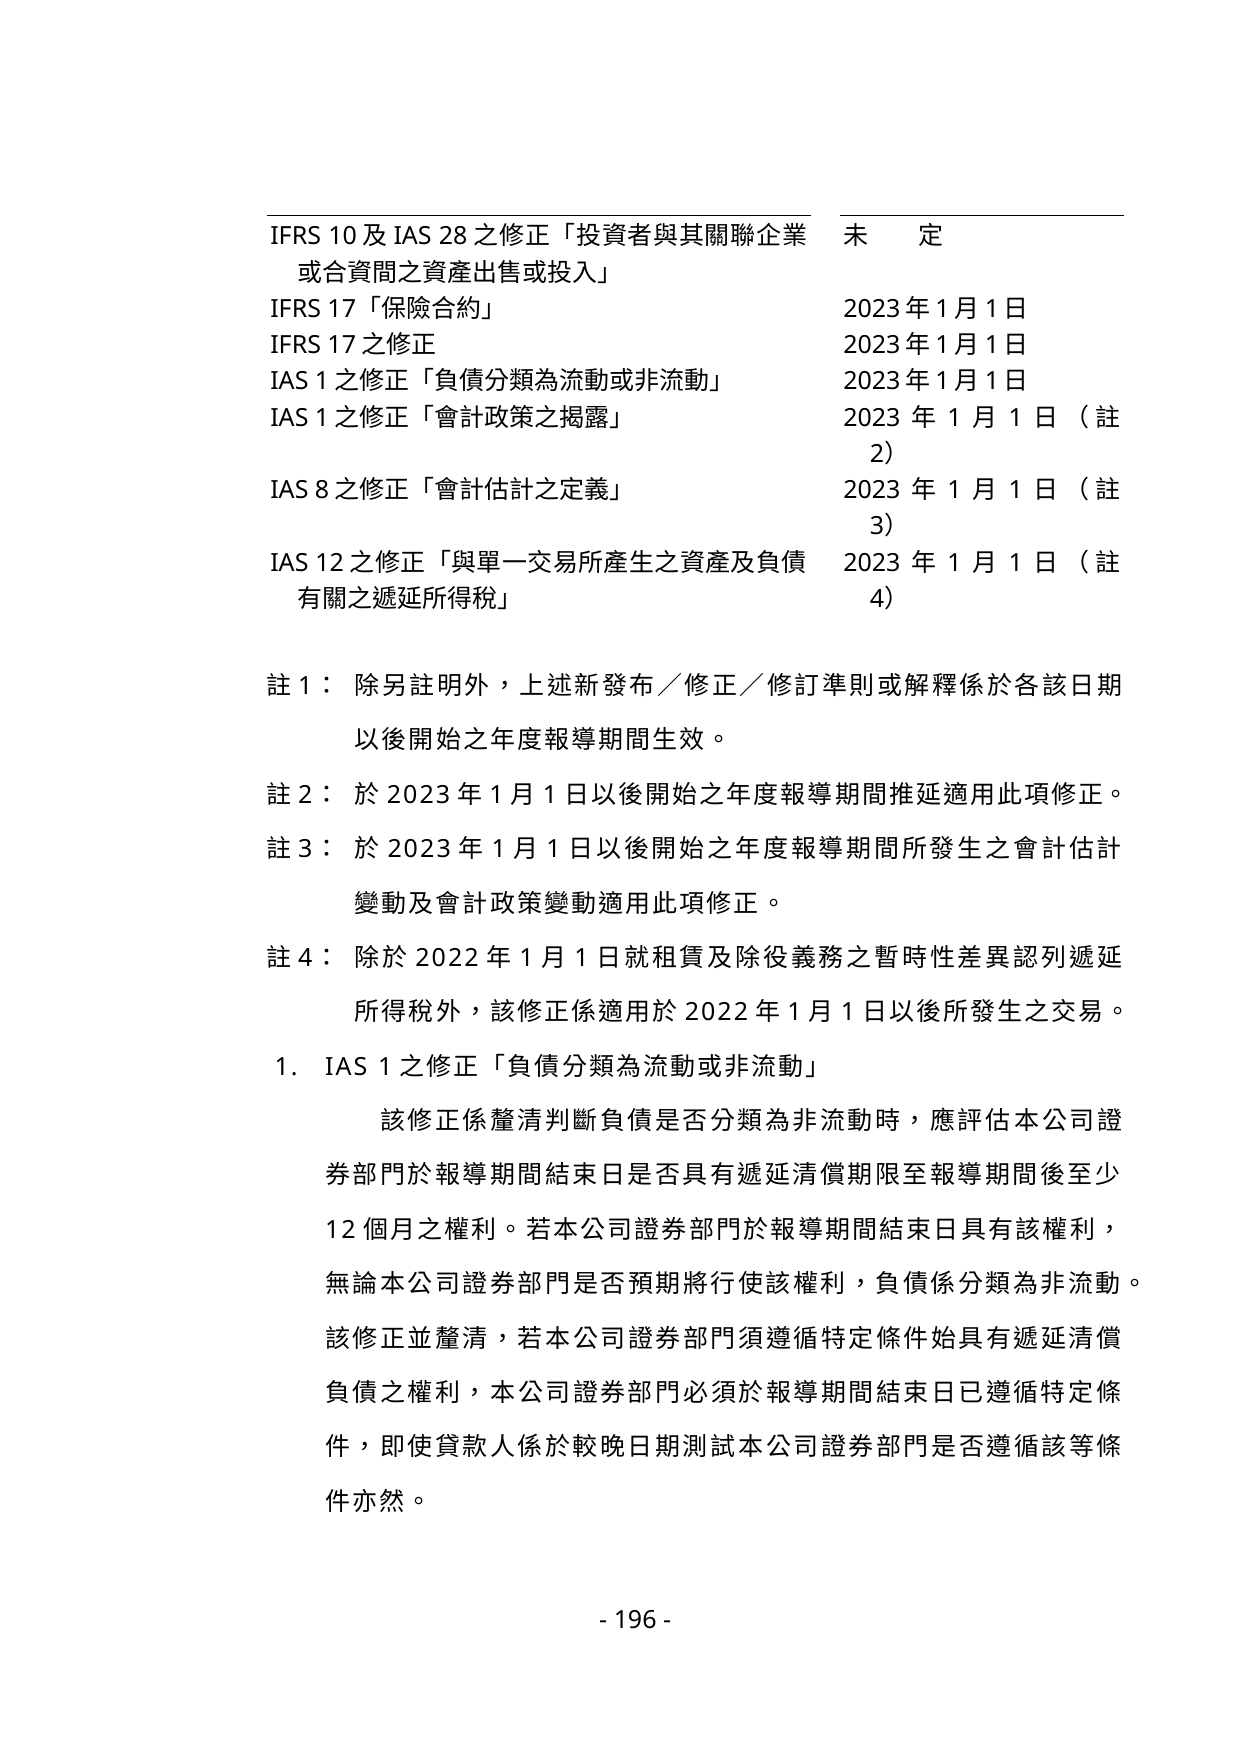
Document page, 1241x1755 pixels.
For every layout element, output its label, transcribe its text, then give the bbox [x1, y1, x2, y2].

table_cell [811, 361, 840, 397]
text 註4： 除於2022年1月1日就租賃及除役義務之暫時性差異認列遞延所得稅外，該修正係適用於2022年1月1日以後所發生之交易。 [266, 937, 1122, 1028]
table_cell 2023年1月1日（註4） [840, 542, 1123, 614]
table_cell [811, 325, 840, 361]
table_cell IFRS 17「保險合約」 [267, 288, 811, 324]
table_cell 2023年1月1日（註3） [840, 470, 1123, 542]
table_cell IAS 1之修正「會計政策之揭露」 [267, 397, 811, 469]
table_cell IFRS 17之修正 [267, 325, 811, 361]
table_cell IAS 12之修正「與單一交易所產生之資產及負債有關之遞延所得稅」 [267, 542, 811, 614]
table_cell [811, 397, 840, 469]
table_cell 2023年1月1日 [840, 361, 1123, 397]
table_cell 2023年1月1日 [840, 288, 1123, 324]
table_cell 未 定 [840, 216, 1123, 288]
table_cell 2023年1月1日（註2） [840, 397, 1123, 469]
table_cell [811, 215, 840, 288]
text 註2： 於2023年1月1日以後開始之年度報導期間推延適用此項修正。 [266, 774, 1122, 811]
text 註3： 於2023年1月1日以後開始之年度報導期間所發生之會計估計變動及會計政策變動適用此項修正。 [266, 829, 1122, 919]
text 註1： 除另註明外，上述新發布／修正／修訂準則或解釋係於各該日期以後開始之年度報導期間生效。 [266, 666, 1122, 756]
table_cell [811, 470, 840, 542]
table_cell IAS 8之修正「會計估計之定義」 [267, 470, 811, 542]
table_cell 2023年1月1日 [840, 325, 1123, 361]
table_cell IAS 1之修正「負債分類為流動或非流動」 [267, 361, 811, 397]
text 1. IAS 1之修正「負債分類為流動或非流動」 [266, 1046, 1122, 1082]
table_cell [811, 542, 840, 614]
text 該修正係釐清判斷負債是否分類為非流動時，應評估本公司證券部門於報導期間結束日是否具有遞延清償期限至報導期間後至少12個月之權利。若本公司證券部門於報導期間結束日具有該權利，無論本公司證券部門是否預期將行使該權利，負債係分類為非流動。該修正並釐清，若本公司證券部門須遵循特定條件始具有遞延清償負債之權利，本公司證券部門必須於報導期間結束日已遵循特定條件，即使貸款人係於較晚日期測試本公司證券部門是否遵循該等條件亦然。 [325, 1101, 1122, 1517]
table_cell [811, 288, 840, 324]
table_cell IFRS 10及IAS 28之修正「投資者與其關聯企業或合資間之資產出售或投入」 [267, 216, 811, 288]
